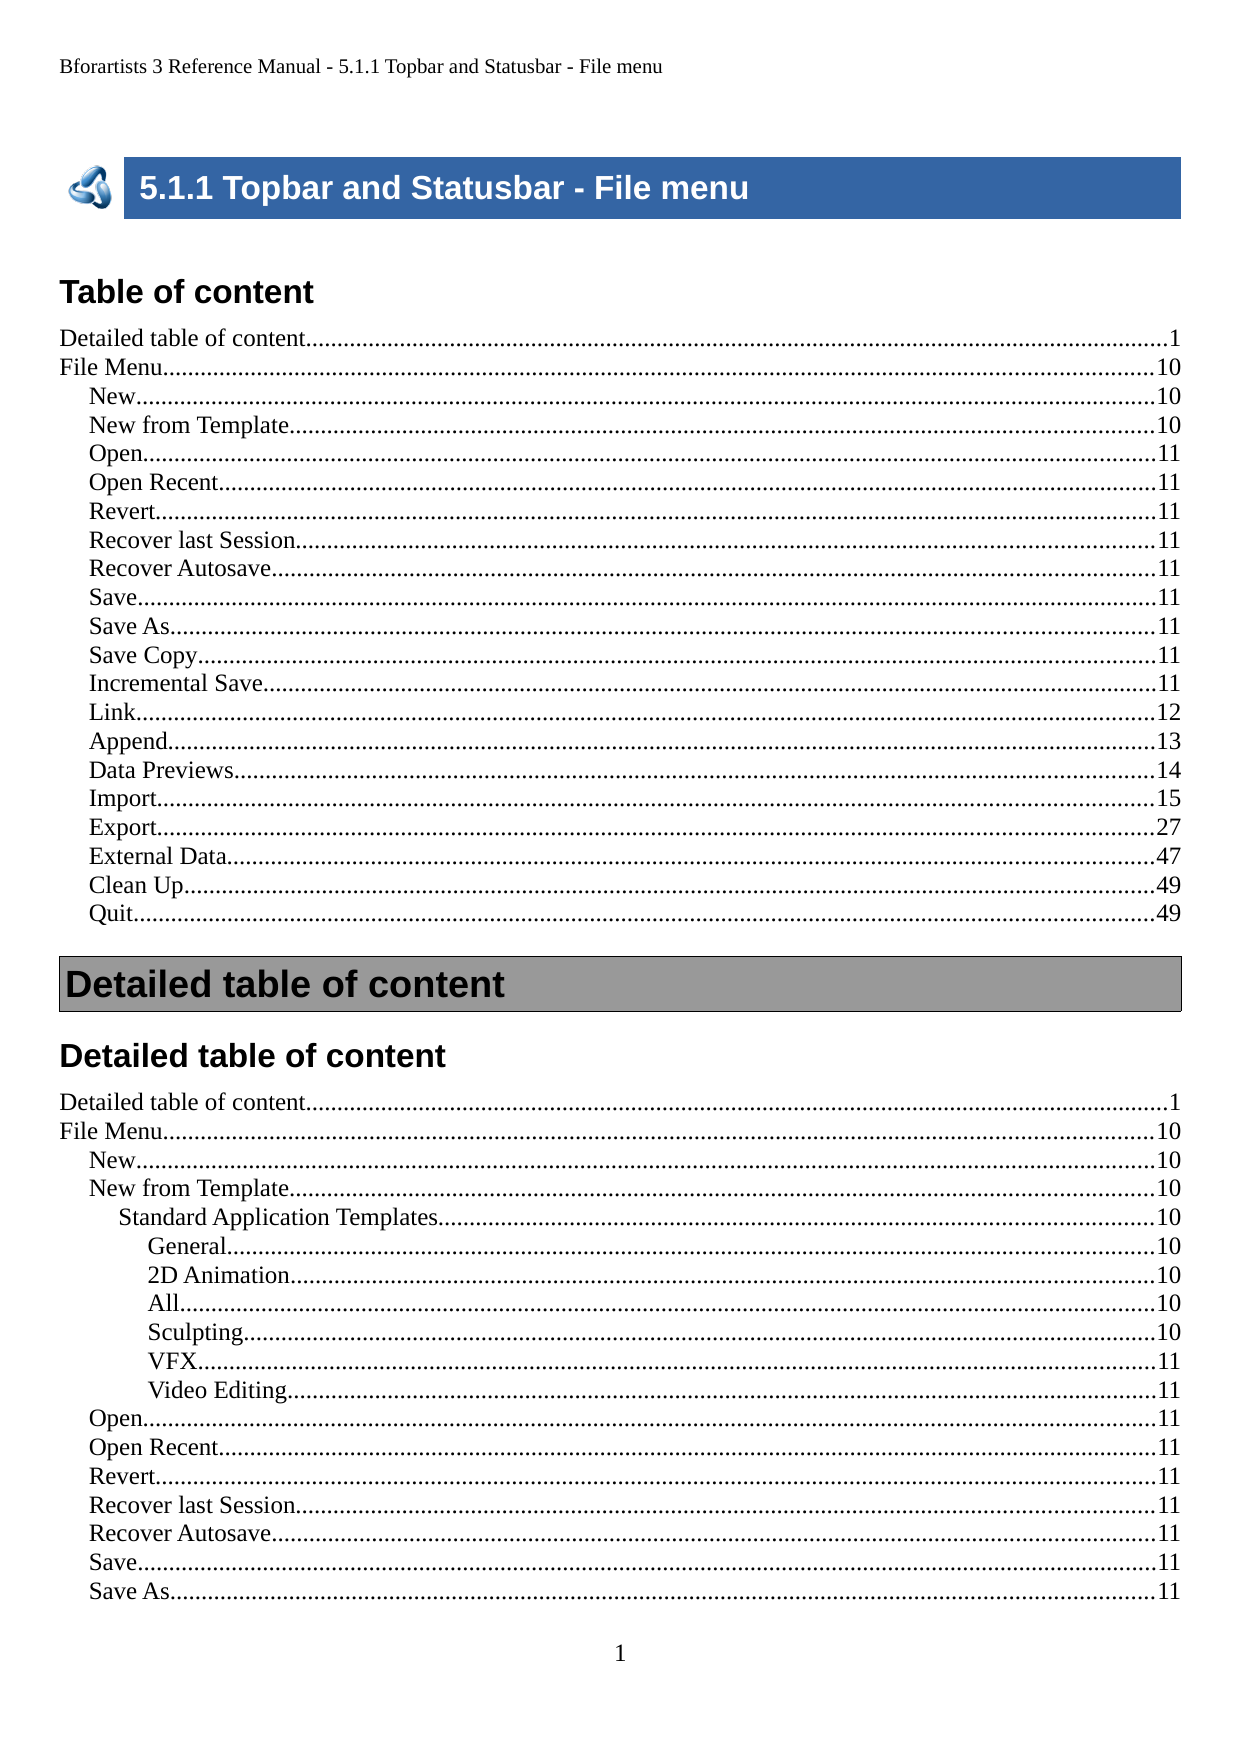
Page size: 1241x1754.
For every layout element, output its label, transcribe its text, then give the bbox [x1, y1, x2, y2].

text Open Recent 11 [88, 1432, 1181, 1461]
text Save Copy 11 [88, 640, 1181, 668]
picture [65, 162, 114, 212]
text Open 11 [88, 438, 1181, 467]
text Export 27 [88, 812, 1181, 841]
text Save As 11 [88, 1576, 1181, 1605]
subtitle Detailed table of content [59, 1036, 1181, 1075]
text Detailed table of content 1 [59, 1087, 1181, 1116]
text All 10 [147, 1288, 1181, 1317]
text Recover Autosave 11 [88, 1518, 1181, 1547]
text Append 13 [88, 726, 1181, 755]
text New from Template 10 [88, 410, 1181, 438]
text Save As 11 [88, 611, 1181, 640]
text Recover Autosave 11 [88, 553, 1181, 582]
table_header Detailed table of content [60, 957, 1181, 1011]
text Standard Application Templates 10 [118, 1202, 1181, 1231]
text File Menu 10 [59, 1116, 1181, 1145]
text Recover last Session 11 [88, 1490, 1181, 1518]
text 2D Animation 10 [147, 1260, 1181, 1288]
text Link 12 [88, 697, 1181, 726]
table_header [59, 157, 124, 219]
text Import 15 [88, 783, 1181, 812]
text Clean Up 49 [88, 870, 1181, 898]
text Video Editing 11 [147, 1375, 1181, 1403]
text External Data 47 [88, 841, 1181, 870]
subtitle Table of content [59, 272, 1181, 311]
text Revert 11 [88, 496, 1181, 525]
text Recover last Session 11 [88, 525, 1181, 553]
text Open 11 [88, 1403, 1181, 1432]
text VFX 11 [147, 1346, 1181, 1375]
text Revert 11 [88, 1461, 1181, 1490]
text Sculpting 10 [147, 1317, 1181, 1346]
text Detailed table of content 1 [59, 323, 1181, 352]
text New from Template 10 [88, 1173, 1181, 1202]
text Save 11 [88, 582, 1181, 611]
text Data Previews 14 [88, 755, 1181, 783]
text New 10 [88, 1145, 1181, 1173]
text General 10 [147, 1231, 1181, 1260]
text File Menu 10 [59, 352, 1181, 381]
text Save 11 [88, 1547, 1181, 1576]
text Quit 49 [88, 898, 1181, 927]
text Open Recent 11 [88, 467, 1181, 496]
text New 10 [88, 381, 1181, 410]
text Incremental Save 11 [88, 668, 1181, 697]
table_header 5.1.1 Topbar and Statusbar - File menu [124, 157, 1181, 219]
